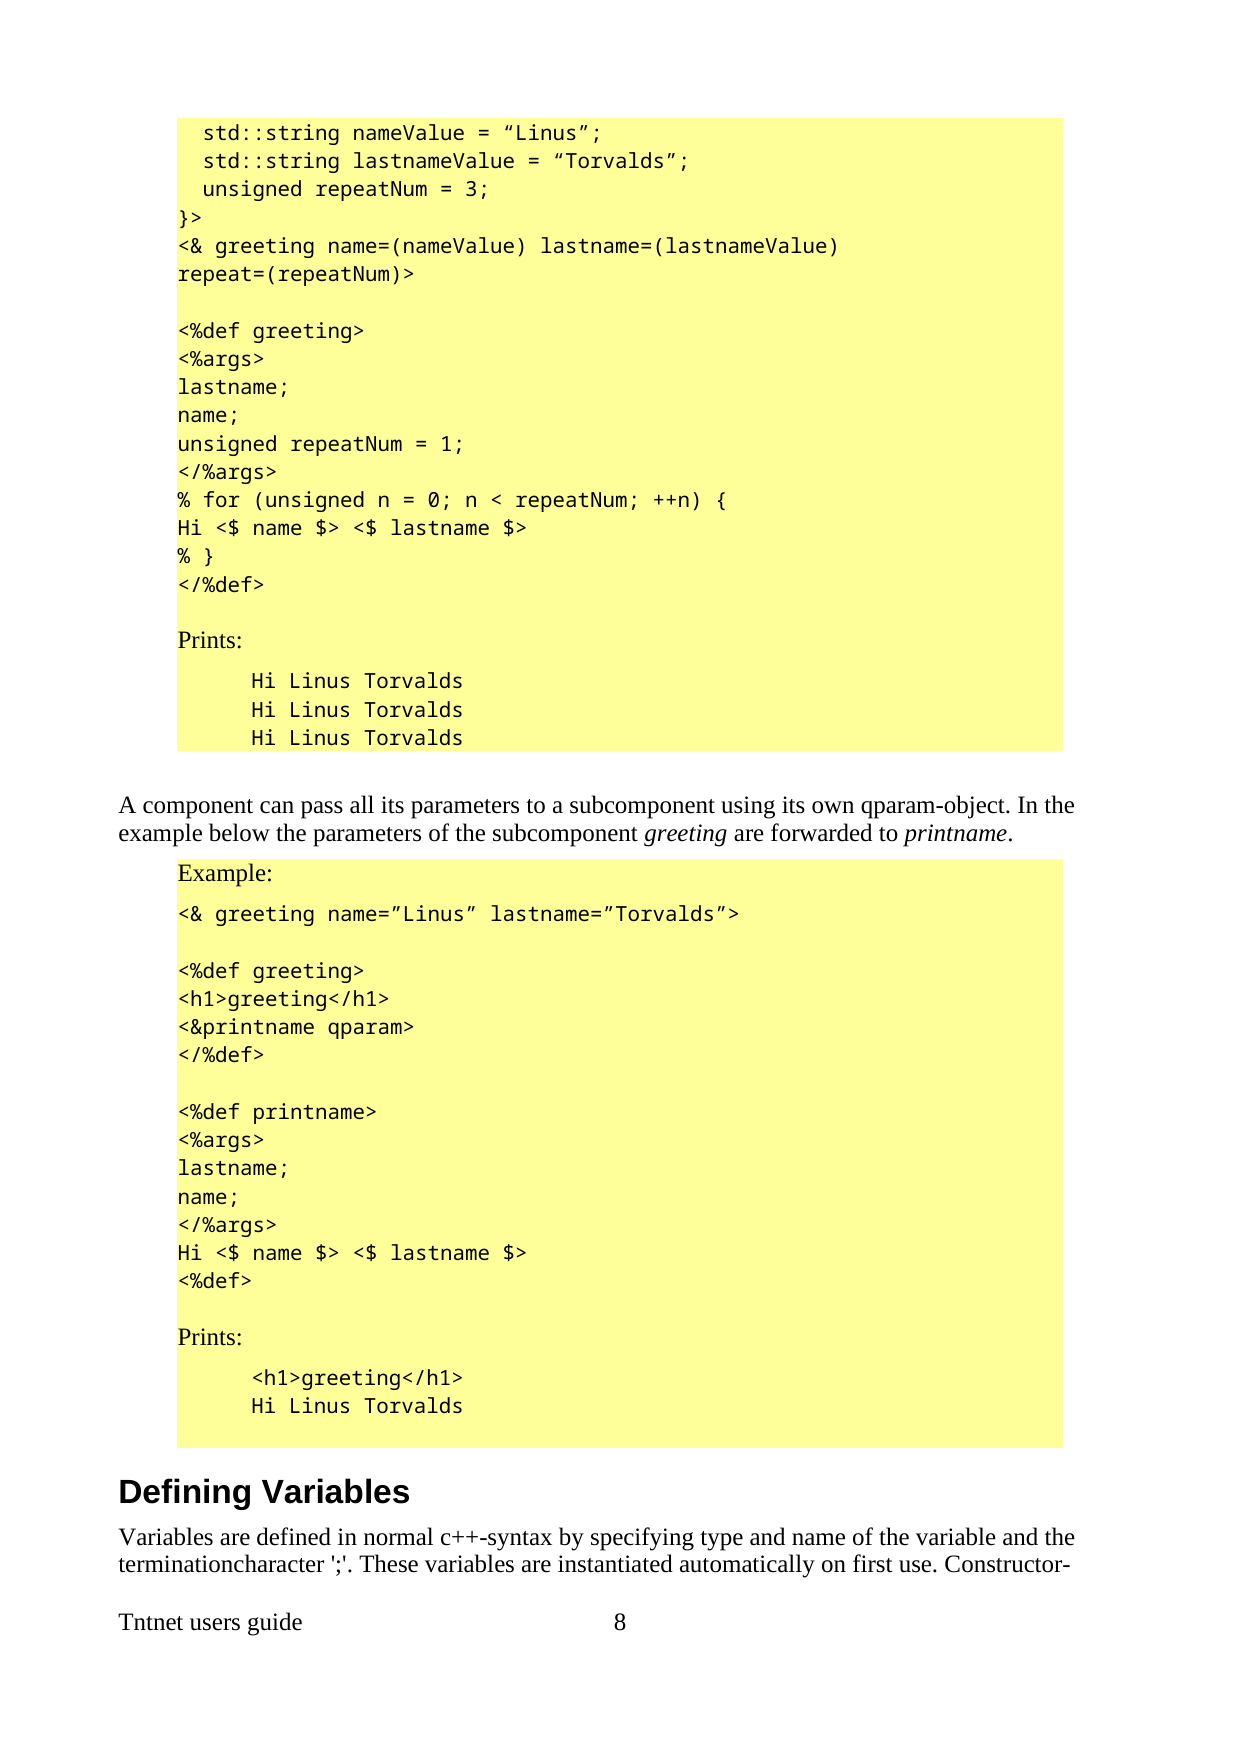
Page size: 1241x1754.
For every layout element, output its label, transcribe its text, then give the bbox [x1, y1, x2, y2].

text </%args> [177, 457, 1063, 485]
text Example: [177, 859, 1063, 887]
text unsigned repeatNum = 3; [177, 174, 1063, 203]
text Hi Linus Torvalds [177, 1391, 1063, 1419]
text </%def> [177, 570, 1063, 598]
text <h1>greeting</h1> [177, 1363, 1063, 1391]
text Hi Linus Torvalds [177, 723, 1063, 751]
subtitle Defining Variables [118, 1473, 1122, 1510]
text <%args> [177, 1125, 1063, 1153]
text Hi <$ name $> <$ lastname $> [177, 1238, 1063, 1266]
text std::string lastnameValue = “Torvalds”; [177, 146, 1063, 174]
text Prints: [177, 626, 1063, 654]
text std::string nameValue = “Linus”; [177, 118, 1063, 146]
text Hi Linus Torvalds [177, 666, 1063, 695]
text <h1>greeting</h1> [177, 984, 1063, 1012]
text Hi Linus Torvalds [177, 695, 1063, 723]
text <%def greeting> [177, 956, 1063, 984]
text <%args> [177, 344, 1063, 372]
text unsigned repeatNum = 1; [177, 429, 1063, 457]
text </%def> [177, 1041, 1063, 1069]
text <& greeting name=(nameValue) lastname=(lastnameValue) repeat=(repeatNum)> [177, 231, 1063, 287]
text % } [177, 542, 1063, 570]
text A component can pass all its parameters to a subcomponent using its own qparam-object. In the example below the parameters of the subcomponent greeting are forwarded to printname. [118, 791, 1122, 847]
text Prints: [177, 1323, 1063, 1351]
text name; [177, 400, 1063, 429]
text lastname; [177, 372, 1063, 400]
text <%def> [177, 1266, 1063, 1295]
text <%def printname> [177, 1097, 1063, 1125]
text lastname; [177, 1153, 1063, 1182]
text <%def greeting> [177, 316, 1063, 344]
text % for (unsigned n = 0; n < repeatNum; ++n) { [177, 485, 1063, 513]
text </%args> [177, 1210, 1063, 1238]
text <&printname qparam> [177, 1012, 1063, 1041]
text name; [177, 1182, 1063, 1210]
text Variables are defined in normal c++-syntax by specifying type and name of the variable and the terminationcharacter ';'. These variables are instantiated automatically on first use. Constructor- [118, 1523, 1122, 1578]
text <& greeting name=”Linus” lastname=”Torvalds”> [177, 899, 1063, 928]
text }> [177, 203, 1063, 231]
text Hi <$ name $> <$ lastname $> [177, 513, 1063, 542]
